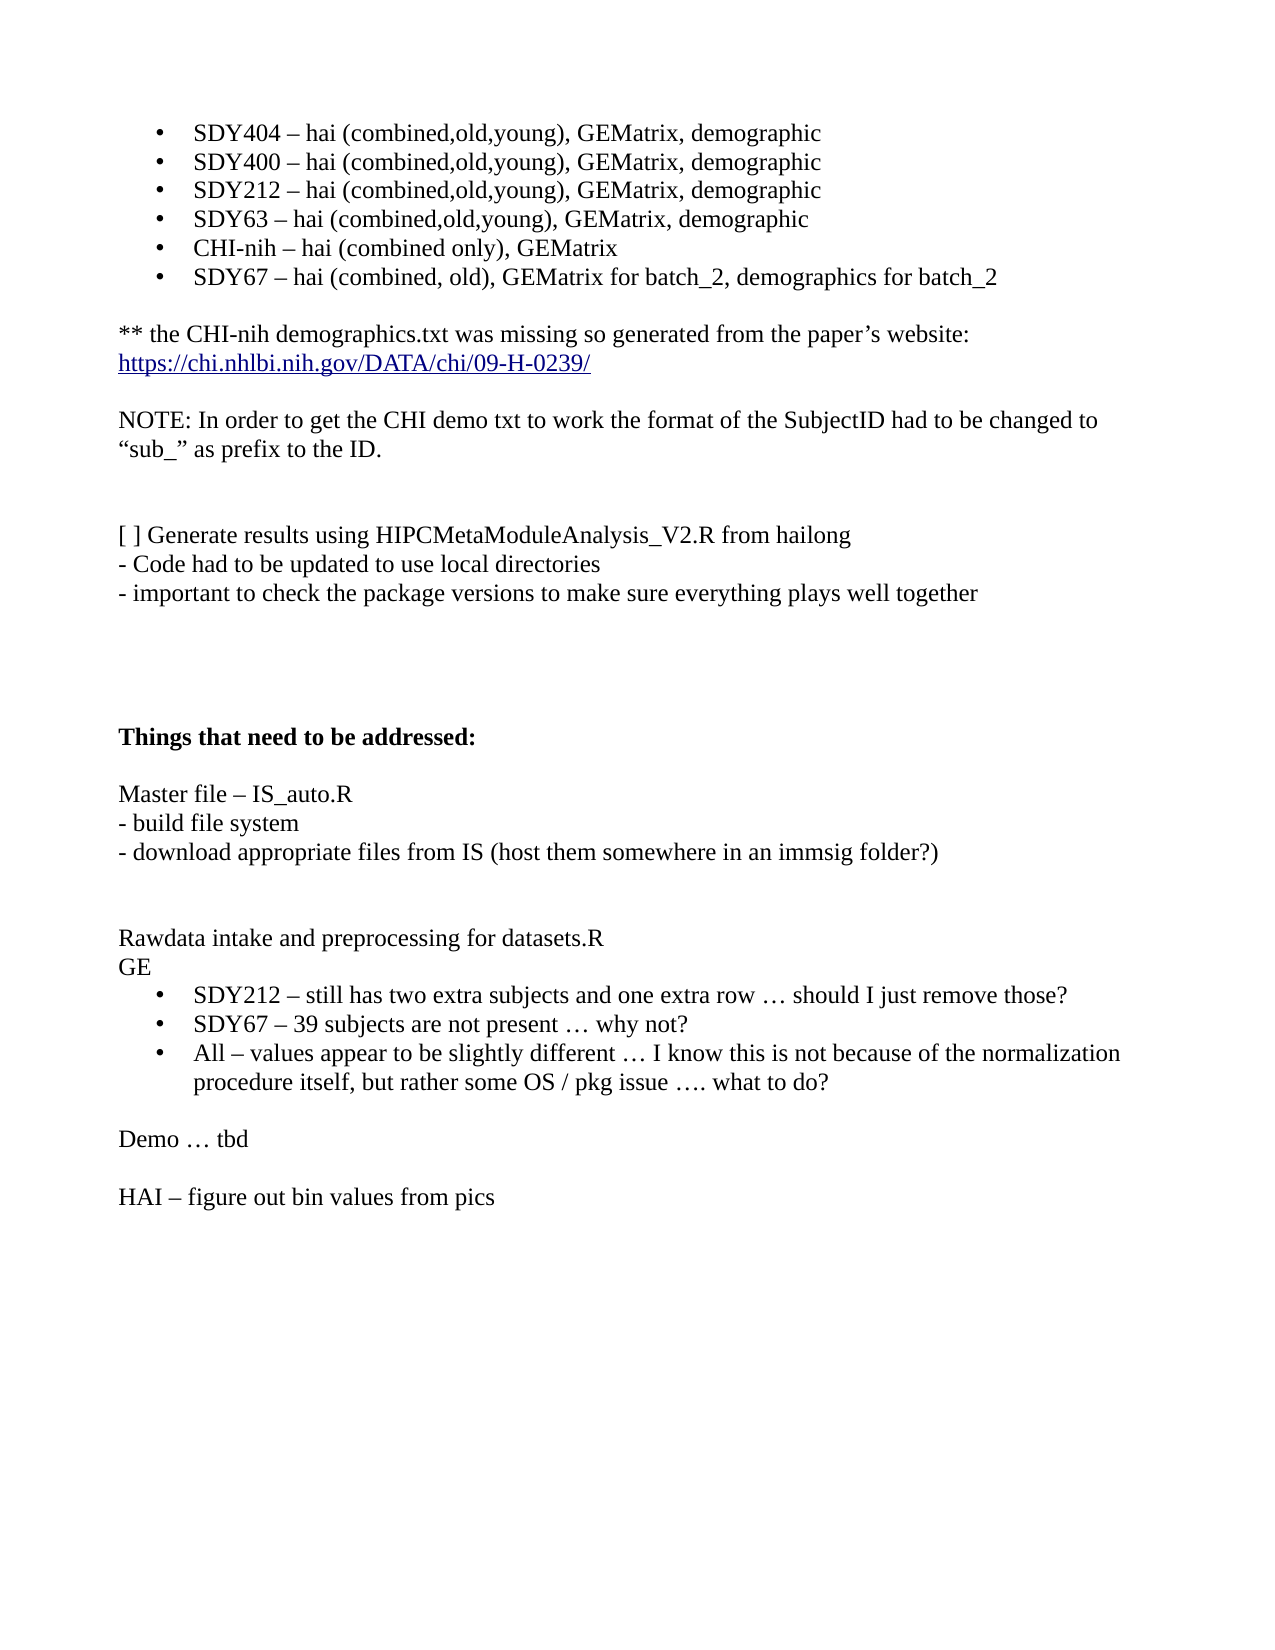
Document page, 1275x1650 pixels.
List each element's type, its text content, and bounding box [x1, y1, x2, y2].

text NOTE: In order to get the CHI demo txt to work the format of the SubjectID had to be changed to “sub_” as prefix to the ID. [118, 406, 1157, 463]
text - download appropriate files from IS (host them somewhere in an immsig folder?) [118, 837, 1157, 866]
list All – values appear to be slightly different … I know this is not because of the normalization procedure itself, but rather some OS / pkg issue …. what to do? [156, 1038, 1157, 1096]
list CHI-nih – hai (combined only), GEMatrix [156, 233, 1157, 262]
list SDY404 – hai (combined,old,young), GEMatrix, demographic [156, 118, 1157, 147]
text HAI – figure out bin values from pics [118, 1182, 1157, 1211]
text - build file system [118, 808, 1157, 837]
text GE [118, 952, 1157, 981]
text - Code had to be updated to use local directories [118, 549, 1157, 578]
text Things that need to be addressed: [118, 722, 1157, 751]
text ** the CHI-nih demographics.txt was missing so generated from the paper’s website: https://chi.nhlbi.nih.gov/DATA/chi/09-H-0239/ [118, 319, 1157, 377]
text Master file – IS_auto.R [118, 779, 1157, 808]
text Rawdata intake and preprocessing for datasets.R [118, 923, 1157, 952]
text Demo … tbd [118, 1124, 1157, 1153]
list SDY67 – 39 subjects are not present … why not? [156, 1009, 1157, 1038]
list SDY212 – still has two extra subjects and one extra row … should I just remove those? [156, 981, 1157, 1009]
list SDY212 – hai (combined,old,young), GEMatrix, demographic [156, 176, 1157, 204]
list SDY63 – hai (combined,old,young), GEMatrix, demographic [156, 204, 1157, 233]
list SDY67 – hai (combined, old), GEMatrix for batch_2, demographics for batch_2 [156, 262, 1157, 291]
text - important to check the package versions to make sure everything plays well together [118, 578, 1157, 607]
text [ ] Generate results using HIPCMetaModuleAnalysis_V2.R from hailong [118, 521, 1157, 549]
list SDY400 – hai (combined,old,young), GEMatrix, demographic [156, 147, 1157, 176]
